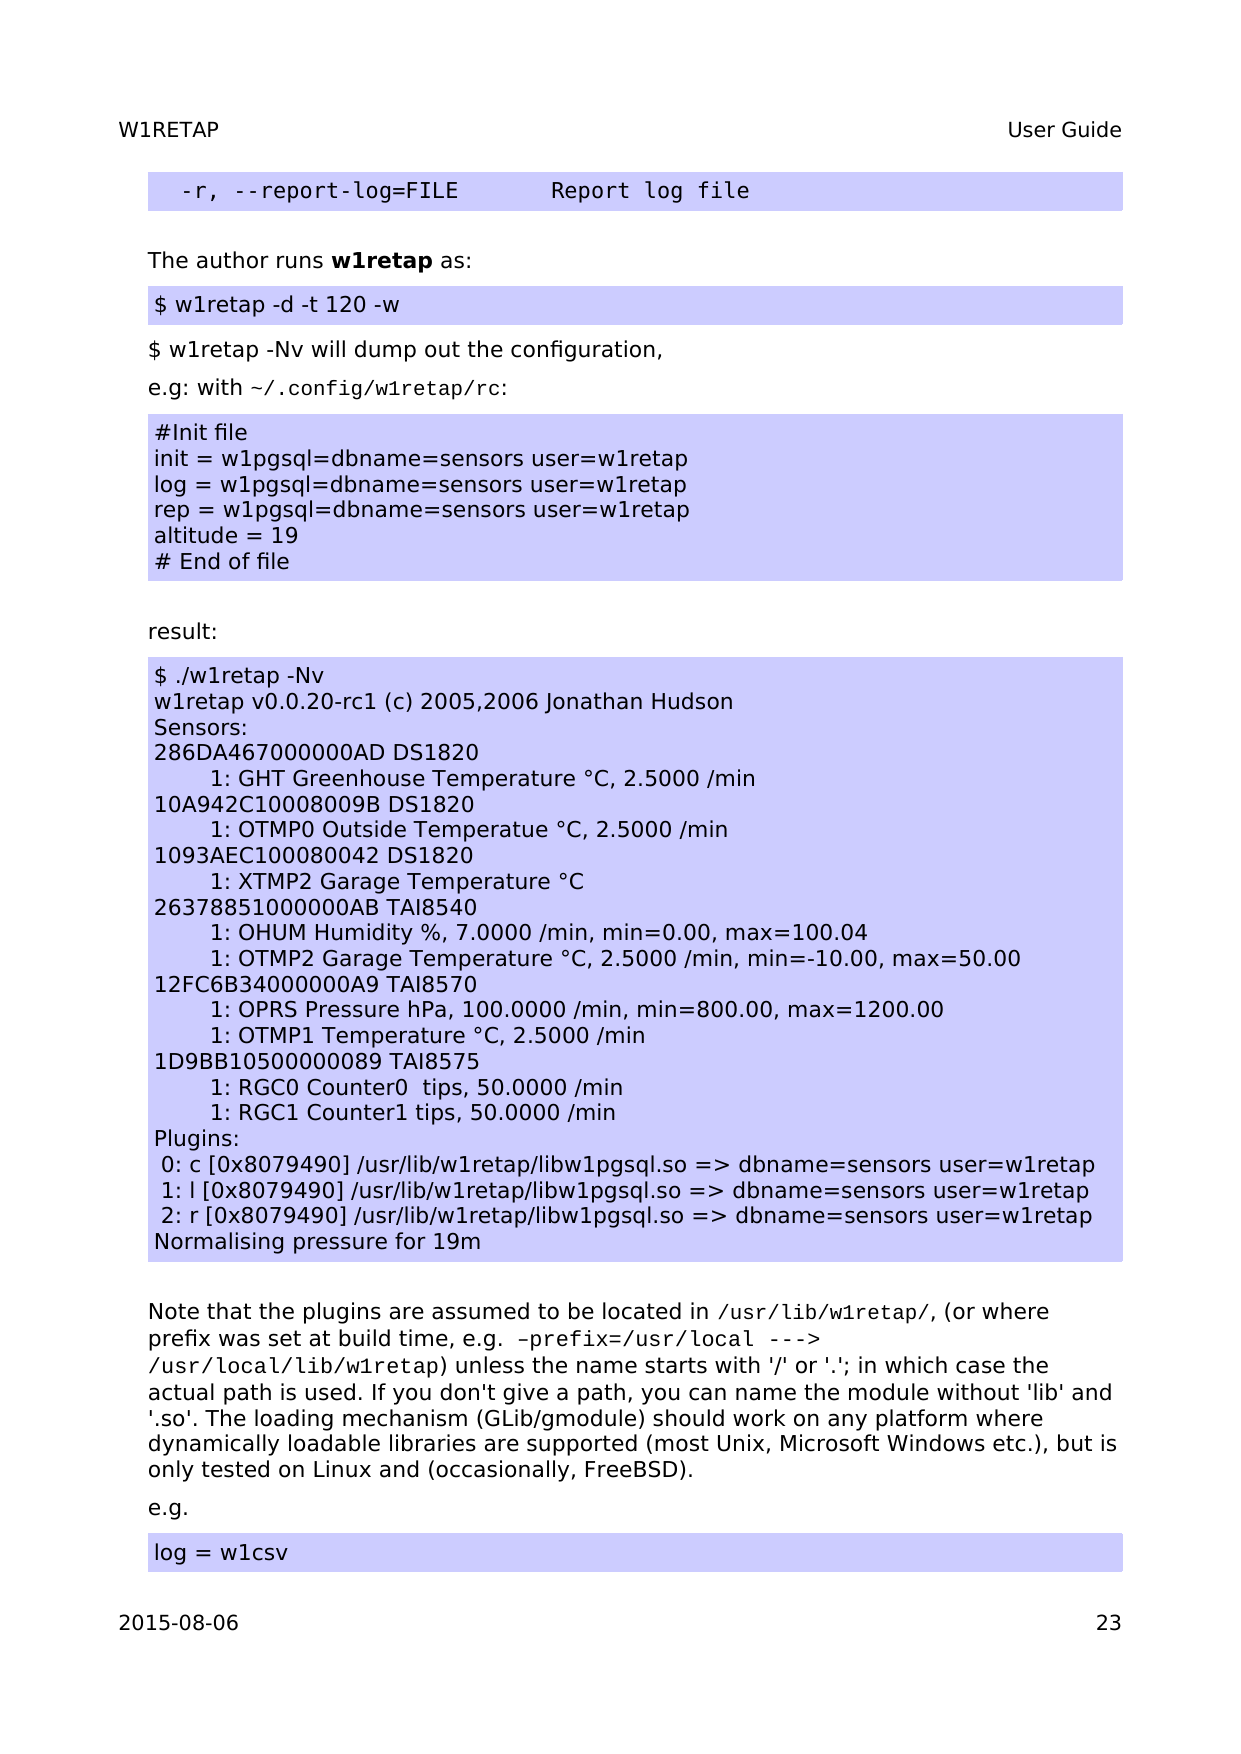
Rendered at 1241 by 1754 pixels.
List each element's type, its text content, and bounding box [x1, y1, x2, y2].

text result: [148, 619, 1122, 644]
text e.g. [148, 1495, 1122, 1521]
text Note that the plugins are assumed to be located in /usr/lib/w1retap/, (or where prefix was set at build time, e.g. –prefix=/usr/local ---> /usr/local/lib/w1retap) unless the name starts with '/' or '.'; in which case the actual path is used. If you don't give a path, you can name the module without 'lib' and '.so'. The loading mechanism (GLib/gmodule) should work on any platform where dynamically loadable libraries are supported (most Unix, Microsoft Windows etc.), but is only tested on Linux and (occasionally, FreeBSD). [148, 1299, 1122, 1483]
text $ w1retap -d -t 120 -w [149, 287, 1122, 324]
text log = w1csv [149, 1535, 1122, 1571]
text The author runs w1retap as: [148, 248, 1122, 274]
text #Init file init = w1pgsql=dbname=sensors user=w1retap log = w1pgsql=dbname=sensors user=w1retap rep = w1pgsql=dbname=sensors user=w1retap altitude = 19 # End of file [149, 415, 1122, 580]
text $ ./w1retap -Nv w1retap v0.0.20-rc1 (c) 2005,2006 Jonathan Hudson Sensors: 286DA467000000AD DS1820 1: GHT Greenhouse Temperature °C, 2.5000 /min 10A942C10008009B DS1820 1: OTMP0 Outside Temperatue °C, 2.5000 /min 1093AEC100080042 DS1820 1: XTMP2 Garage Temperature °C 26378851000000AB TAI8540 1: OHUM Humidity %, 7.0000 /min, min=0.00, max=100.04 1: OTMP2 Garage Temperature °C, 2.5000 /min, min=-10.00, max=50.00 12FC6B34000000A9 TAI8570 1: OPRS Pressure hPa, 100.0000 /min, min=800.00, max=1200.00 1: OTMP1 Temperature °C, 2.5000 /min 1D9BB10500000089 TAI8575 1: RGC0 Counter0 tips, 50.0000 /min 1: RGC1 Counter1 tips, 50.0000 /min Plugins: 0: c [0x8079490] /usr/lib/w1retap/libw1pgsql.so => dbname=sensors user=w1retap 1: l [0x8079490] /usr/lib/w1retap/libw1pgsql.so => dbname=sensors user=w1retap 2: r [0x8079490] /usr/lib/w1retap/libw1pgsql.so => dbname=sensors user=w1retap Normalising pressure for 19m [149, 658, 1122, 1261]
text e.g: with ~/.config/w1retap/rc: [148, 375, 1122, 401]
text $ w1retap -Nv will dump out the configuration, [148, 336, 1122, 362]
text -r, --report-log=FILE Report log file [149, 173, 1122, 210]
